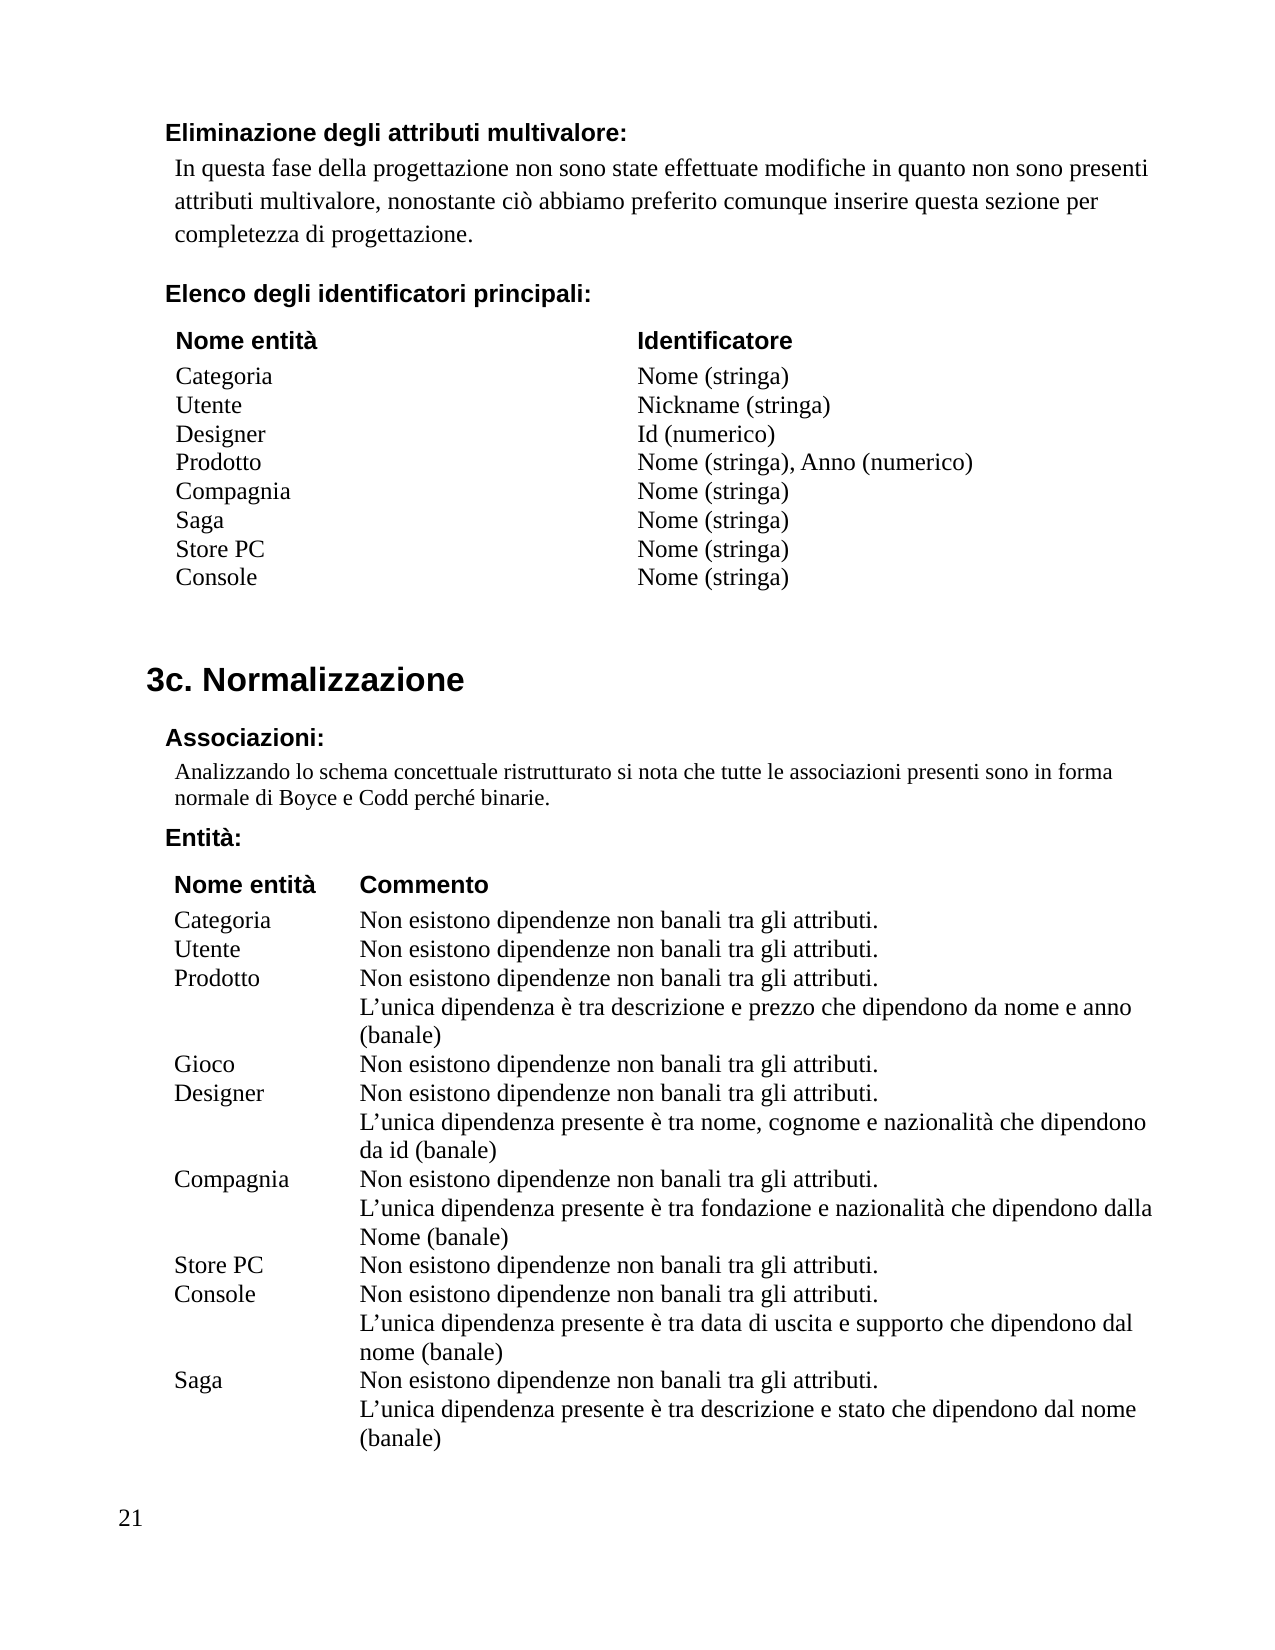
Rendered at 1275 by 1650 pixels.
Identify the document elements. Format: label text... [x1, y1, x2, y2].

table_header Nome entità [174, 858, 359, 905]
table_cell Nome (stringa) [637, 361, 1157, 390]
table_cell Console [174, 1279, 359, 1365]
table_cell Non esistono dipendenze non banali tra gli attributi. [359, 934, 1156, 963]
subtitle Eliminazione degli attributi multivalore: [165, 118, 1157, 147]
table_cell Non esistono dipendenze non banali tra gli attributi. [359, 1250, 1156, 1279]
table_cell Nome (stringa) [637, 534, 1157, 562]
subtitle Associazioni: [165, 723, 1157, 752]
table_cell Designer [174, 1078, 359, 1164]
table_cell Gioco [174, 1049, 359, 1078]
table_cell Nickname (stringa) [637, 390, 1157, 419]
table_header Nome entità [175, 314, 637, 361]
table_cell Nome (stringa) [637, 476, 1157, 505]
table_cell Prodotto [175, 448, 637, 476]
table_cell Categoria [174, 905, 359, 934]
table_cell Console [175, 563, 637, 591]
table_cell Non esistono dipendenze non banali tra gli attributi. [359, 905, 1156, 934]
table_cell Non esistono dipendenze non banali tra gli attributi. L’unica dipendenza presente è tra nome, cognome e nazionalità che dipendono da id (banale) [359, 1078, 1156, 1164]
subtitle Elenco degli identificatori principali: [165, 279, 1157, 308]
table_cell Non esistono dipendenze non banali tra gli attributi. L’unica dipendenza presente è tra data di uscita e supporto che dipendono dal nome (banale) [359, 1279, 1156, 1365]
table_cell Prodotto [174, 963, 359, 1049]
subtitle Entità: [165, 823, 1157, 852]
text In questa fase della progettazione non sono state effettuate modifiche in quanto non sono presenti attributi multivalore, nonostante ciò abbiamo preferito comunque inserire questa sezione per completezza di progettazione. [174, 153, 1157, 248]
table_cell Utente [175, 390, 637, 419]
table_cell Store PC [174, 1250, 359, 1279]
text Analizzando lo schema concettuale ristrutturato si nota che tutte le associazioni presenti sono in forma normale di Boyce e Codd perché binarie. [174, 758, 1157, 811]
table_cell Non esistono dipendenze non banali tra gli attributi. L’unica dipendenza presente è tra descrizione e stato che dipendono dal nome (banale) [359, 1365, 1156, 1452]
table_cell Compagnia [174, 1164, 359, 1250]
table_cell Designer [175, 419, 637, 447]
subtitle 3c. Normalizzazione [146, 659, 1157, 698]
table_header Commento [359, 858, 1156, 905]
table_cell Compagnia [175, 476, 637, 505]
table_cell Non esistono dipendenze non banali tra gli attributi. L’unica dipendenza presente è tra fondazione e nazionalità che dipendono dalla Nome (banale) [359, 1164, 1156, 1250]
table_cell Saga [174, 1365, 359, 1452]
table_cell Nome (stringa) [637, 563, 1157, 591]
table_cell Nome (stringa), Anno (numerico) [637, 448, 1157, 476]
table_cell Categoria [175, 361, 637, 390]
table_cell Utente [174, 934, 359, 963]
table_cell Nome (stringa) [637, 505, 1157, 534]
table_cell Saga [175, 505, 637, 534]
table_cell Non esistono dipendenze non banali tra gli attributi. L’unica dipendenza è tra descrizione e prezzo che dipendono da nome e anno (banale) [359, 963, 1156, 1049]
table_cell Non esistono dipendenze non banali tra gli attributi. [359, 1049, 1156, 1078]
table_cell Store PC [175, 534, 637, 562]
table_header Identificatore [637, 314, 1157, 361]
table_cell Id (numerico) [637, 419, 1157, 447]
